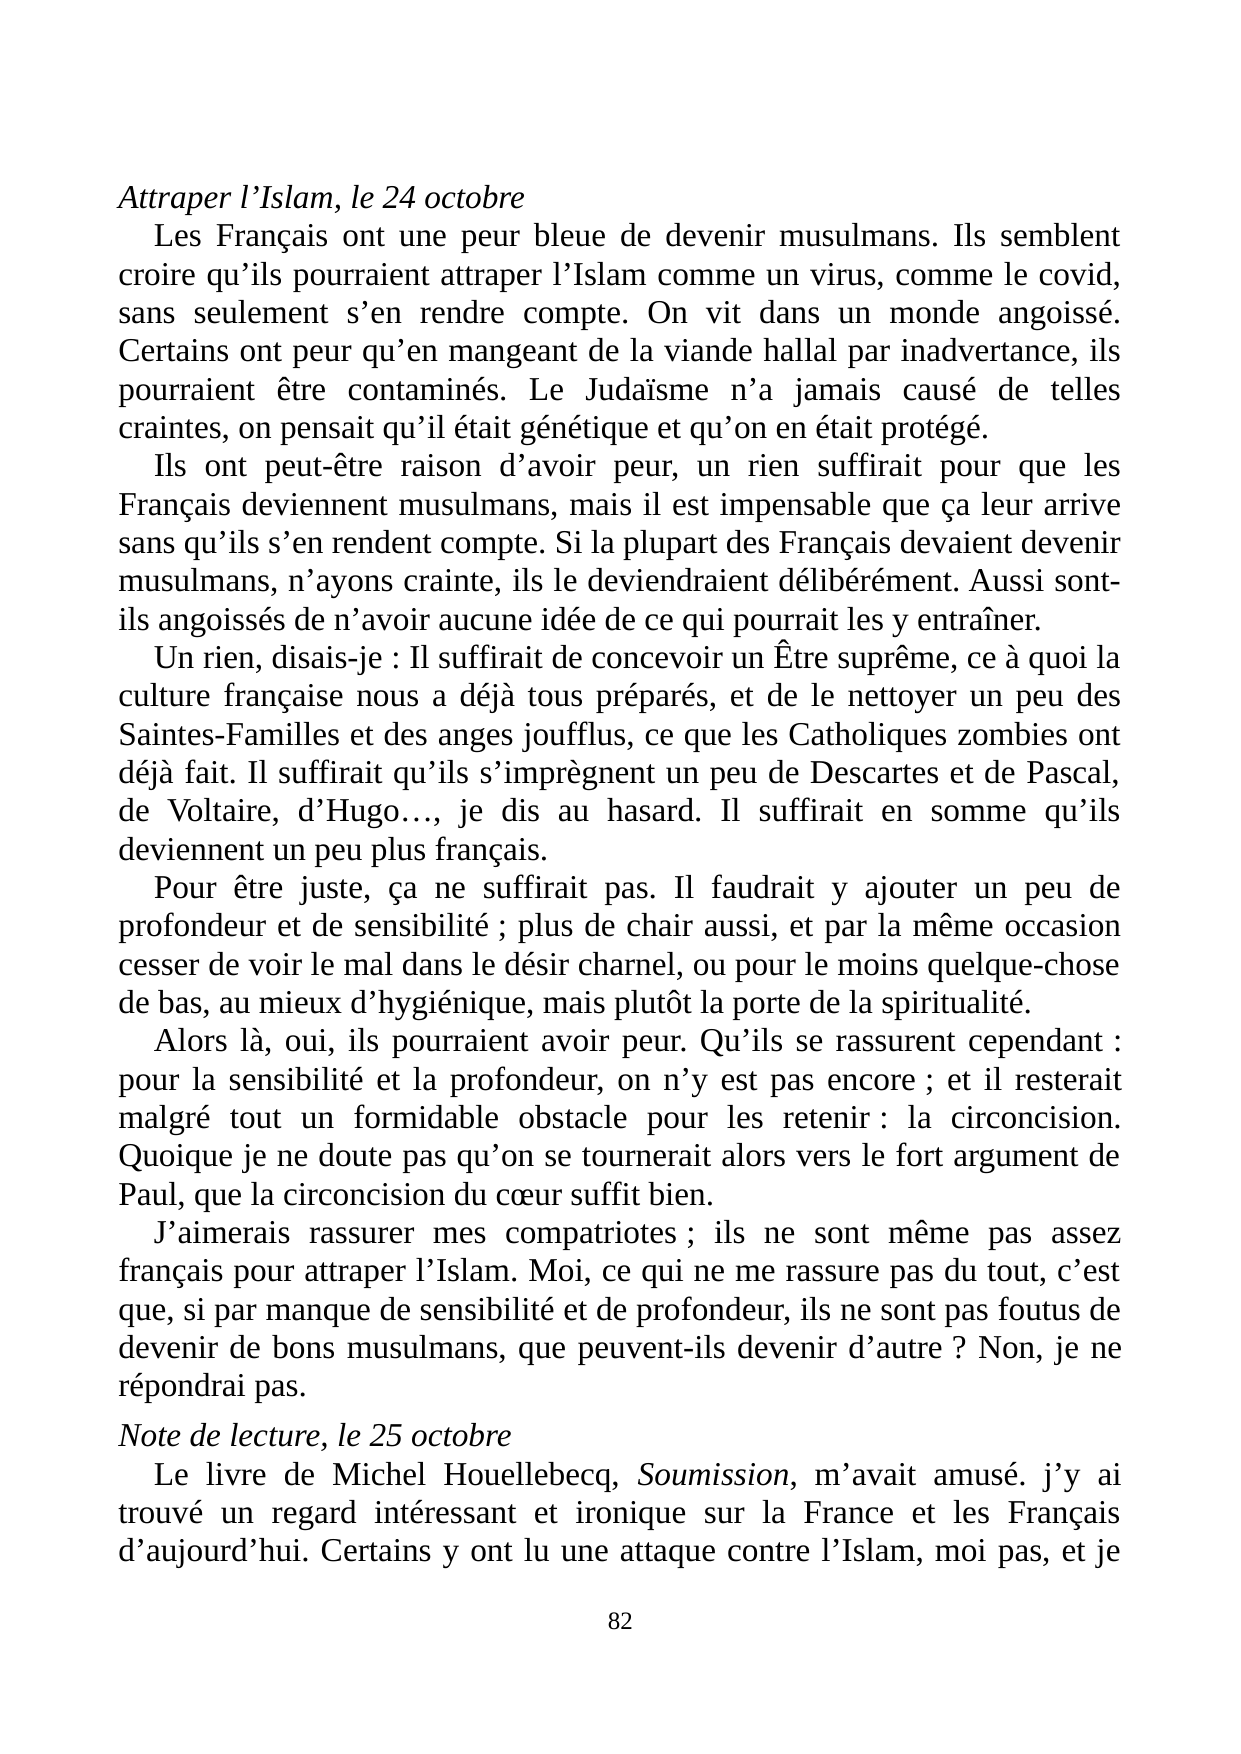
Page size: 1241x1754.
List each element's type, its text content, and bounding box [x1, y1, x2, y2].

text Un rien, disais-je : Il suffirait de concevoir un Être suprême, ce à quoi la culture française nous a déjà tous préparés, et de le nettoyer un peu des Saintes-Familles et des anges joufflus, ce que les Catholiques zombies ont déjà fait. Il suffirait qu’ils s’imprègnent un peu de Descartes et de Pascal, de Voltaire, d’Hugo…, je dis au hasard. Il suffirait en somme qu’ils deviennent un peu plus français. [118, 637, 1122, 867]
text Le livre de Michel Houellebecq, Soumission, m’avait amusé. j’y ai trouvé un regard intéressant et ironique sur la France et les Français d’aujourd’hui. Certains y ont lu une attaque contre l’Islam, moi pas, et je [118, 1454, 1122, 1569]
text Pour être juste, ça ne suffirait pas. Il faudrait y ajouter un peu de profondeur et de sensibilité ; plus de chair aussi, et par la même occasion cesser de voir le mal dans le désir charnel, ou pour le moins quelque-chose de bas, au mieux d’hygiénique, mais plutôt la porte de la spiritualité. [118, 867, 1122, 1020]
text Ils ont peut-être raison d’avoir peur, un rien suffirait pour que les Français deviennent musulmans, mais il est impensable que ça leur arrive sans qu’ils s’en rendent compte. Si la plupart des Français devaient devenir musulmans, n’ayons crainte, ils le deviendraient délibérément. Aussi sont-ils angoissés de n’avoir aucune idée de ce qui pourrait les y entraîner. [118, 445, 1122, 637]
subtitle Note de lecture, le 25 octobre [118, 1416, 1122, 1454]
text Alors là, oui, ils pourraient avoir peur. Qu’ils se rassurent cependant : pour la sensibilité et la profondeur, on n’y est pas encore ; et il resterait malgré tout un formidable obstacle pour les retenir : la circoncision. Quoique je ne doute pas qu’on se tournerait alors vers le fort argument de Paul, que la circoncision du cœur suffit bien. [118, 1020, 1122, 1212]
text Les Français ont une peur bleue de devenir musulmans. Ils semblent croire qu’ils pourraient attraper l’Islam comme un virus, comme le covid, sans seulement s’en rendre compte. On vit dans un monde angoissé. Certains ont peur qu’en mangeant de la viande hallal par inadvertance, ils pourraient être contaminés. Le Judaïsme n’a jamais causé de telles craintes, on pensait qu’il était génétique et qu’on en était protégé. [118, 215, 1122, 445]
text J’aimerais rassurer mes compatriotes ; ils ne sont même pas assez français pour attraper l’Islam. Moi, ce qui ne me rassure pas du tout, c’est que, si par manque de sensibilité et de profondeur, ils ne sont pas foutus de devenir de bons musulmans, que peuvent-ils devenir d’autre ? Non, je ne répondrai pas. [118, 1212, 1122, 1404]
subtitle Attraper l’Islam, le 24 octobre [118, 177, 1122, 215]
